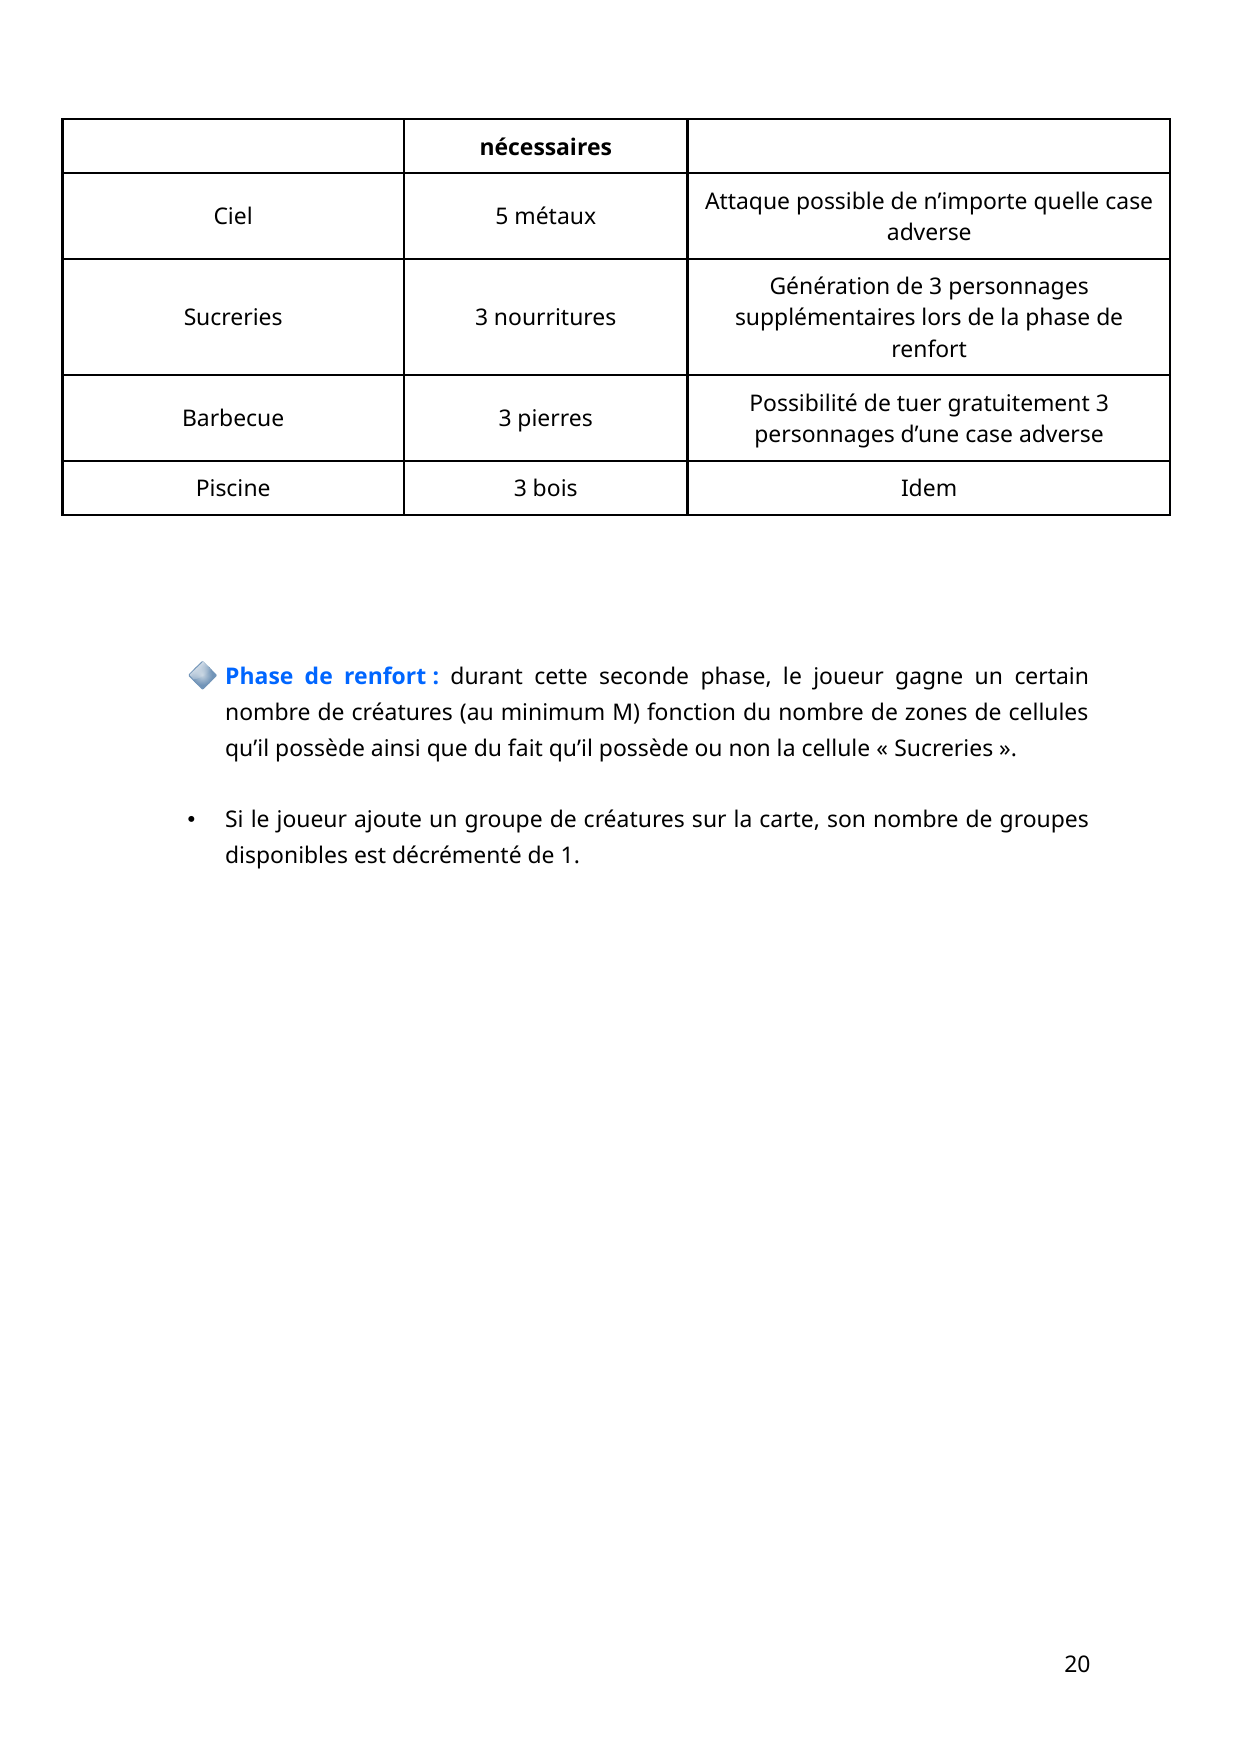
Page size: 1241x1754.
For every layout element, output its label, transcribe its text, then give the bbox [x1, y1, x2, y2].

table_header nécessaires [405, 120, 686, 172]
table_cell Idem [689, 462, 1169, 514]
table_cell Possibilité de tuer gratuitement 3 personnages d’une case adverse [689, 376, 1169, 460]
table_cell 3 pierres [405, 376, 686, 460]
table_cell Piscine [64, 462, 403, 514]
table_cell Attaque possible de n’importe quelle case adverse [689, 174, 1169, 258]
table_header [689, 120, 1169, 172]
table_cell Ciel [64, 174, 403, 258]
table_cell Sucreries [64, 260, 403, 374]
table_cell 3 bois [405, 462, 686, 514]
table_cell 3 nourritures [405, 260, 686, 374]
table_cell Génération de 3 personnages supplémentaires lors de la phase de renfort [689, 260, 1169, 374]
table_cell Barbecue [64, 376, 403, 460]
table_cell 5 métaux [405, 174, 686, 258]
list Si le joueur ajoute un groupe de créatures sur la carte, son nombre de groupes disponibles est décrémenté de 1. [187, 803, 1090, 871]
list Phase de renfort : durant cette seconde phase, le joueur gagne un certain nombre de créatures (au minimum M) fonction du nombre de zones de cellules qu’il possède ainsi que du fait qu’il possède ou non la cellule « Sucreries ». [187, 660, 1090, 763]
table_header [64, 120, 403, 172]
